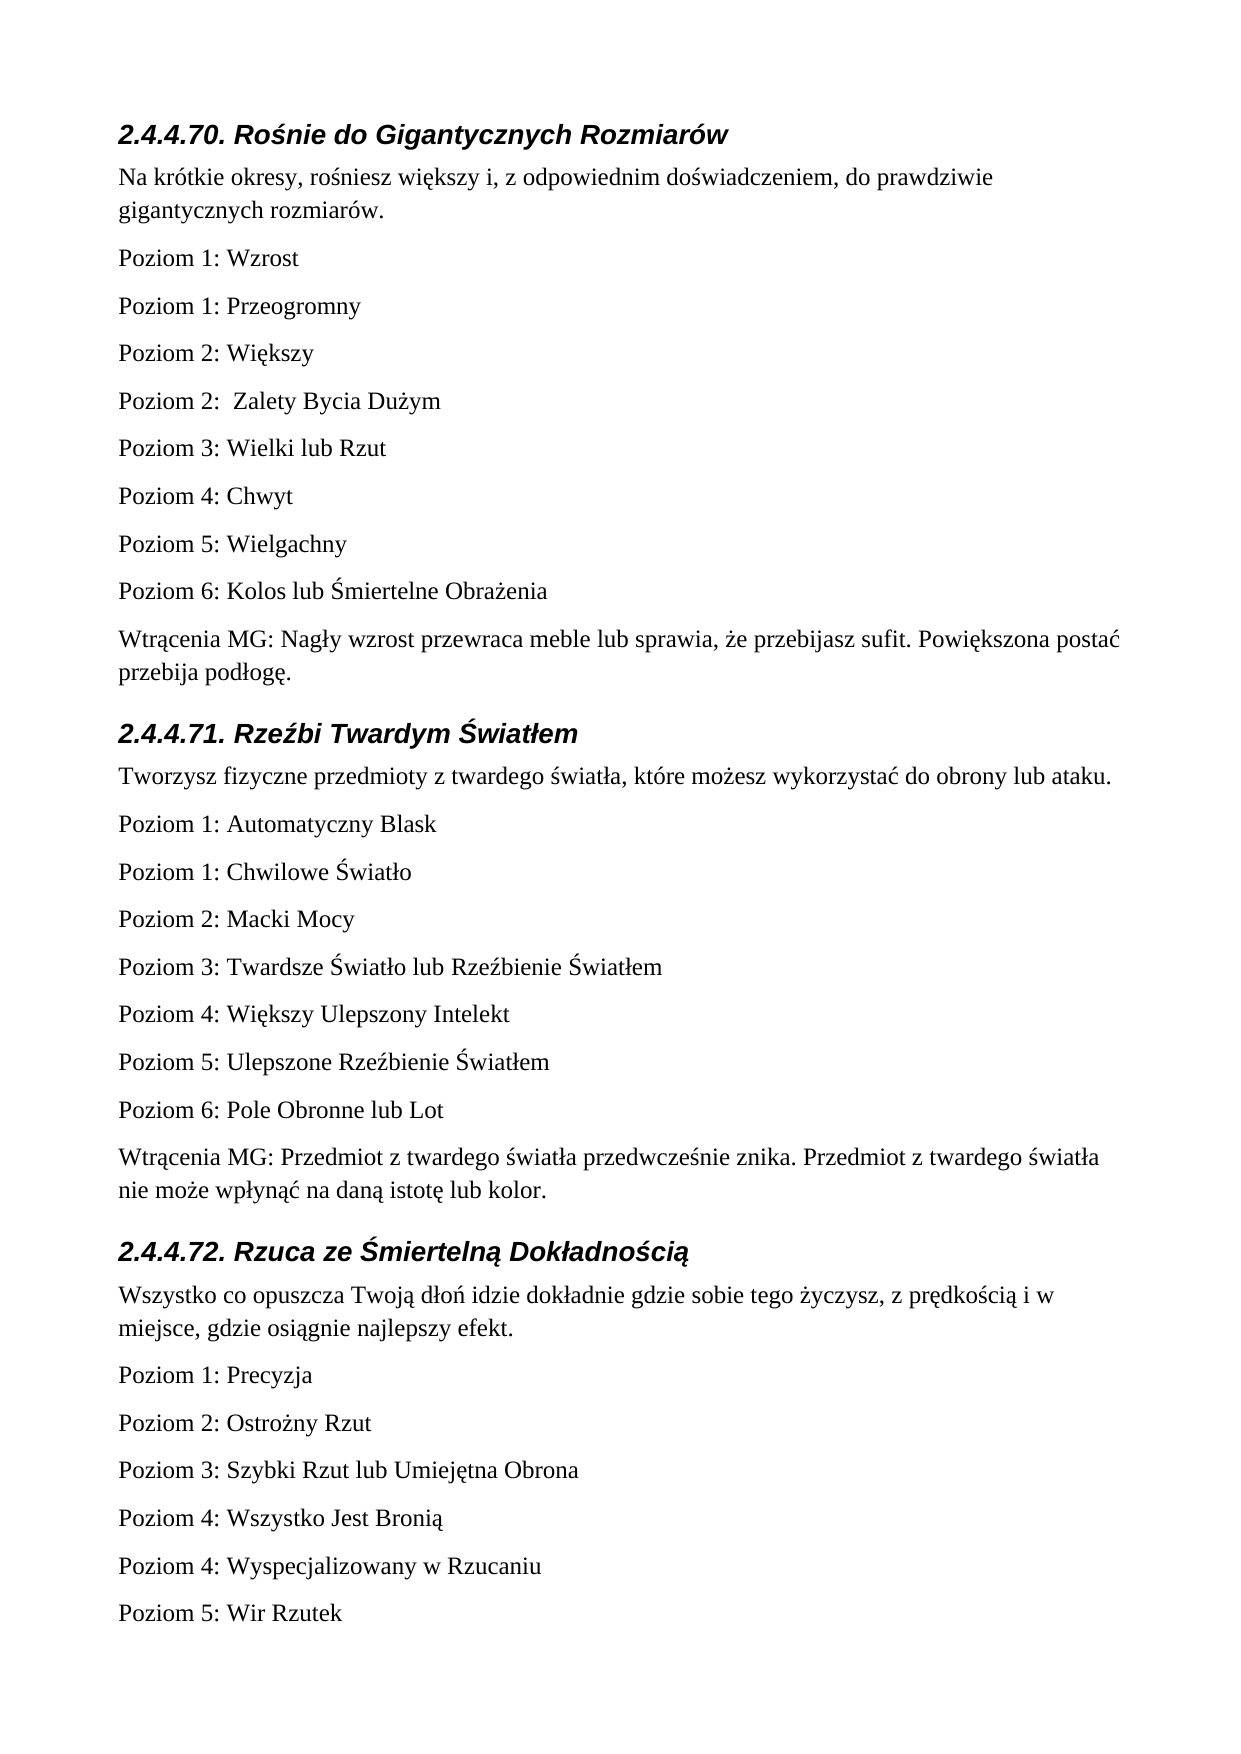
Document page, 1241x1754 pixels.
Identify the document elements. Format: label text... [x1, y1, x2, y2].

text Poziom 5: Wielgachny [118, 529, 1122, 557]
text Wtrącenia MG: Przedmiot z twardego światła przedwcześnie znika. Przedmiot z twardego światła nie może wpłynąć na daną istotę lub kolor. [118, 1142, 1122, 1204]
text Poziom 3: Szybki Rzut lub Umiejętna Obrona [118, 1456, 1122, 1484]
text Poziom 4: Wyspecjalizowany w Rzucaniu [118, 1551, 1122, 1579]
text Poziom 1: Przeogromny [118, 291, 1122, 319]
text Poziom 5: Ulepszone Rzeźbienie Światłem [118, 1047, 1122, 1076]
text Wtrącenia MG: Nagły wzrost przewraca meble lub sprawia, że przebijasz sufit. Powiększona postać przebija podłogę. [118, 624, 1122, 686]
text Poziom 2: Macki Mocy [118, 904, 1122, 933]
text Wszystko co opuszcza Twoją dłoń idzie dokładnie gdzie sobie tego życzysz, z prędkością i w miejsce, gdzie osiągnie najlepszy efekt. [118, 1280, 1122, 1342]
text Na krótkie okresy, rośniesz większy i, z odpowiednim doświadczeniem, do prawdziwie gigantycznych rozmiarów. [118, 162, 1122, 224]
subtitle 2.4.4.70. Rośnie do Gigantycznych Rozmiarów [118, 118, 1122, 150]
text Poziom 5: Wir Rzutek [118, 1598, 1122, 1627]
text Poziom 1: Automatyczny Blask [118, 809, 1122, 838]
text Poziom 1: Precyzja [118, 1360, 1122, 1389]
subtitle 2.4.4.72. Rzuca ze Śmiertelną Dokładnością [118, 1235, 1122, 1267]
text Poziom 4: Większy Ulepszony Intelekt [118, 999, 1122, 1028]
text Poziom 3: Wielki lub Rzut [118, 433, 1122, 462]
text Poziom 2: Zalety Bycia Dużym [118, 386, 1122, 415]
text Poziom 3: Twardsze Światło lub Rzeźbienie Światłem [118, 952, 1122, 981]
text Tworzysz fizyczne przedmioty z twardego światła, które możesz wykorzystać do obrony lub ataku. [118, 761, 1122, 790]
subtitle 2.4.4.71. Rzeźbi Twardym Światłem [118, 717, 1122, 749]
text Poziom 2: Ostrożny Rzut [118, 1408, 1122, 1437]
text Poziom 2: Większy [118, 338, 1122, 367]
text Poziom 6: Kolos lub Śmiertelne Obrażenia [118, 576, 1122, 605]
text Poziom 6: Pole Obronne lub Lot [118, 1095, 1122, 1123]
text Poziom 4: Wszystko Jest Bronią [118, 1503, 1122, 1532]
text Poziom 4: Chwyt [118, 481, 1122, 510]
text Poziom 1: Wzrost [118, 243, 1122, 272]
text Poziom 1: Chwilowe Światło [118, 857, 1122, 885]
